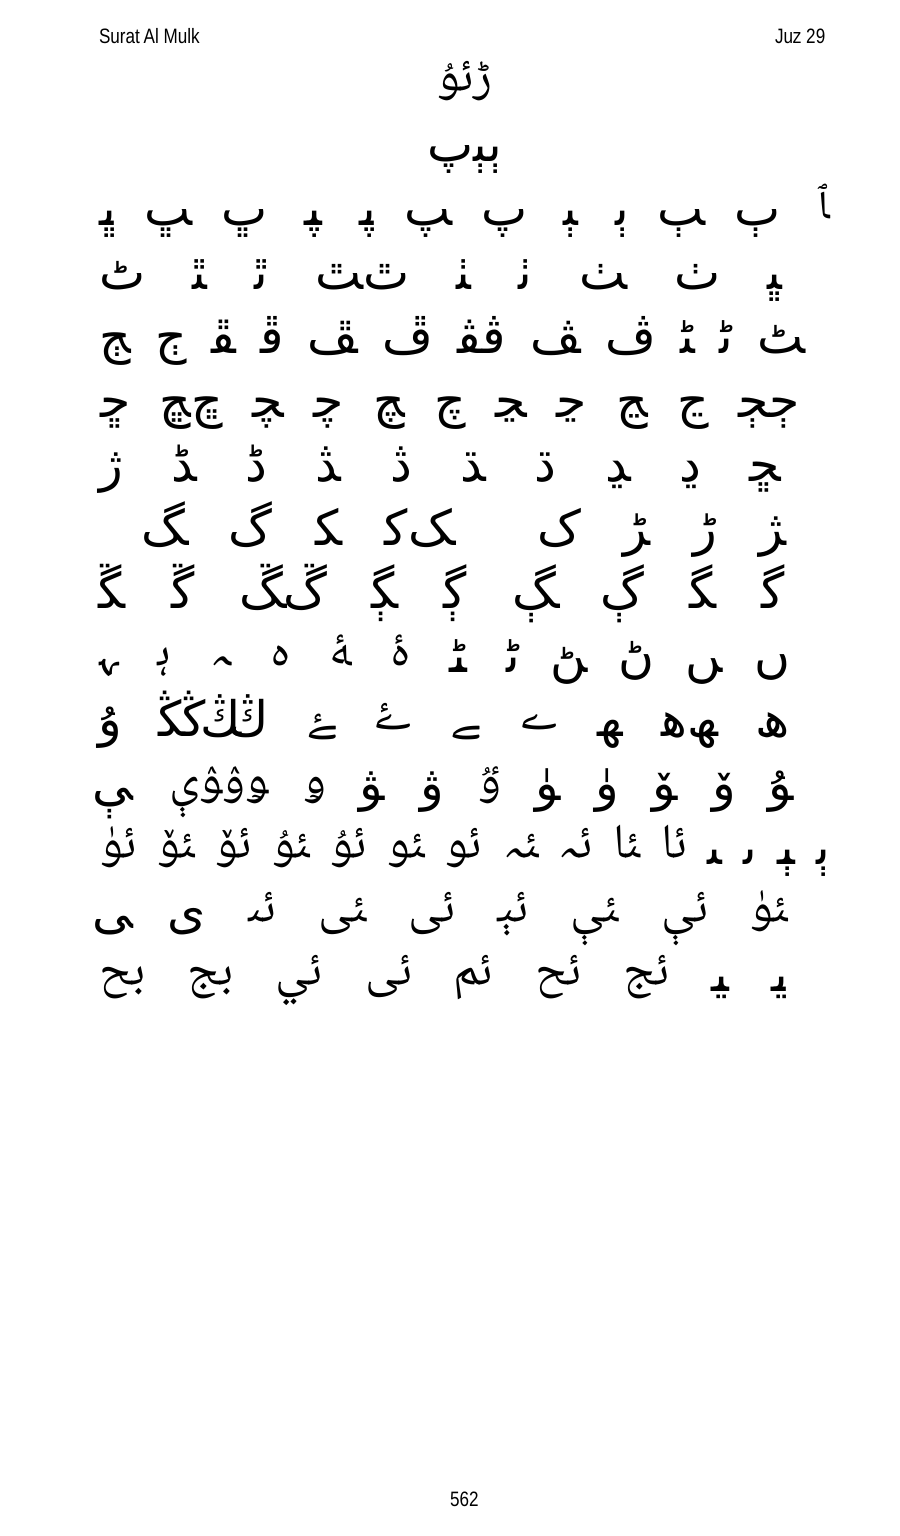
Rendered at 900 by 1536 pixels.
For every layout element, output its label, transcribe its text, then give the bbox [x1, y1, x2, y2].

text ﮪ ﮫﮬ ﮭ ﮮ ﮯ ﮰ ﮱ ﯓﯔﯕﯖ ﯗ [99, 693, 829, 756]
text ﮌﯰ [99, 54, 829, 118]
text ﭴﭵ ﭶ ﭷ ﭸ ﭹ ﭺ ﭻ ﭼ ﭽ ﭾﭿ ﮀ [99, 373, 829, 437]
text ﮁ ﮂ ﮃ ﮄ ﮅ ﮆ ﮇ ﮈ ﮉ ﮊ [99, 437, 829, 501]
text ﭧ ﭨ ﭩ ﭪ ﭫ ﭬﭭ ﭮ ﭯ ﭰ ﭱ ﭲ ﭳ [99, 309, 829, 373]
text ﯦ ﯧ ﯨ ﯩ ﯪ ﯫ ﯬ ﯭ ﯮ ﯯ ﯰ ﯱ ﯲ ﯳ ﯴ [99, 820, 829, 884]
text ﭝ ﭞ ﭟ ﭠ ﭡ ﭢﭣ ﭤ ﭥ ﭦ [99, 246, 829, 309]
text ﯘ ﯙ ﯚ ﯛ ﯜ ﯝ ﯞ ﯟ ﯠ ﯡﯢﯣﯤ ﯥ [99, 756, 829, 820]
text ﭑ ﭒ ﭓ ﭔ ﭕ ﭖ ﭗ ﭘ ﭙ ﭚ ﭛ ﭜ [99, 182, 829, 246]
text ﭔﭕﭖ [99, 118, 829, 182]
text ﮋ ﮌ ﮍ ﮎ ﮏﮐ ﮑ ﮒ ﮓ [99, 501, 829, 565]
text ﮔ ﮕ ﮖ ﮗ ﮘ ﮙ ﮚﮛ ﮜ ﮝ [99, 565, 829, 629]
text ﯵ ﯶ ﯷ ﯸ ﯹ ﯺ ﯻ ﯼ ﯽ [99, 884, 829, 948]
text ﯾ ﯿ ﰀ ﰁ ﰂ ﰃ ﰄ ﰅ ﰆ [99, 948, 829, 1012]
text ﮞ ﮟ ﮠ ﮡ ﮢ ﮣ ﮤ ﮥ ﮦ ﮧ ﮨ ﮩ [99, 629, 829, 693]
